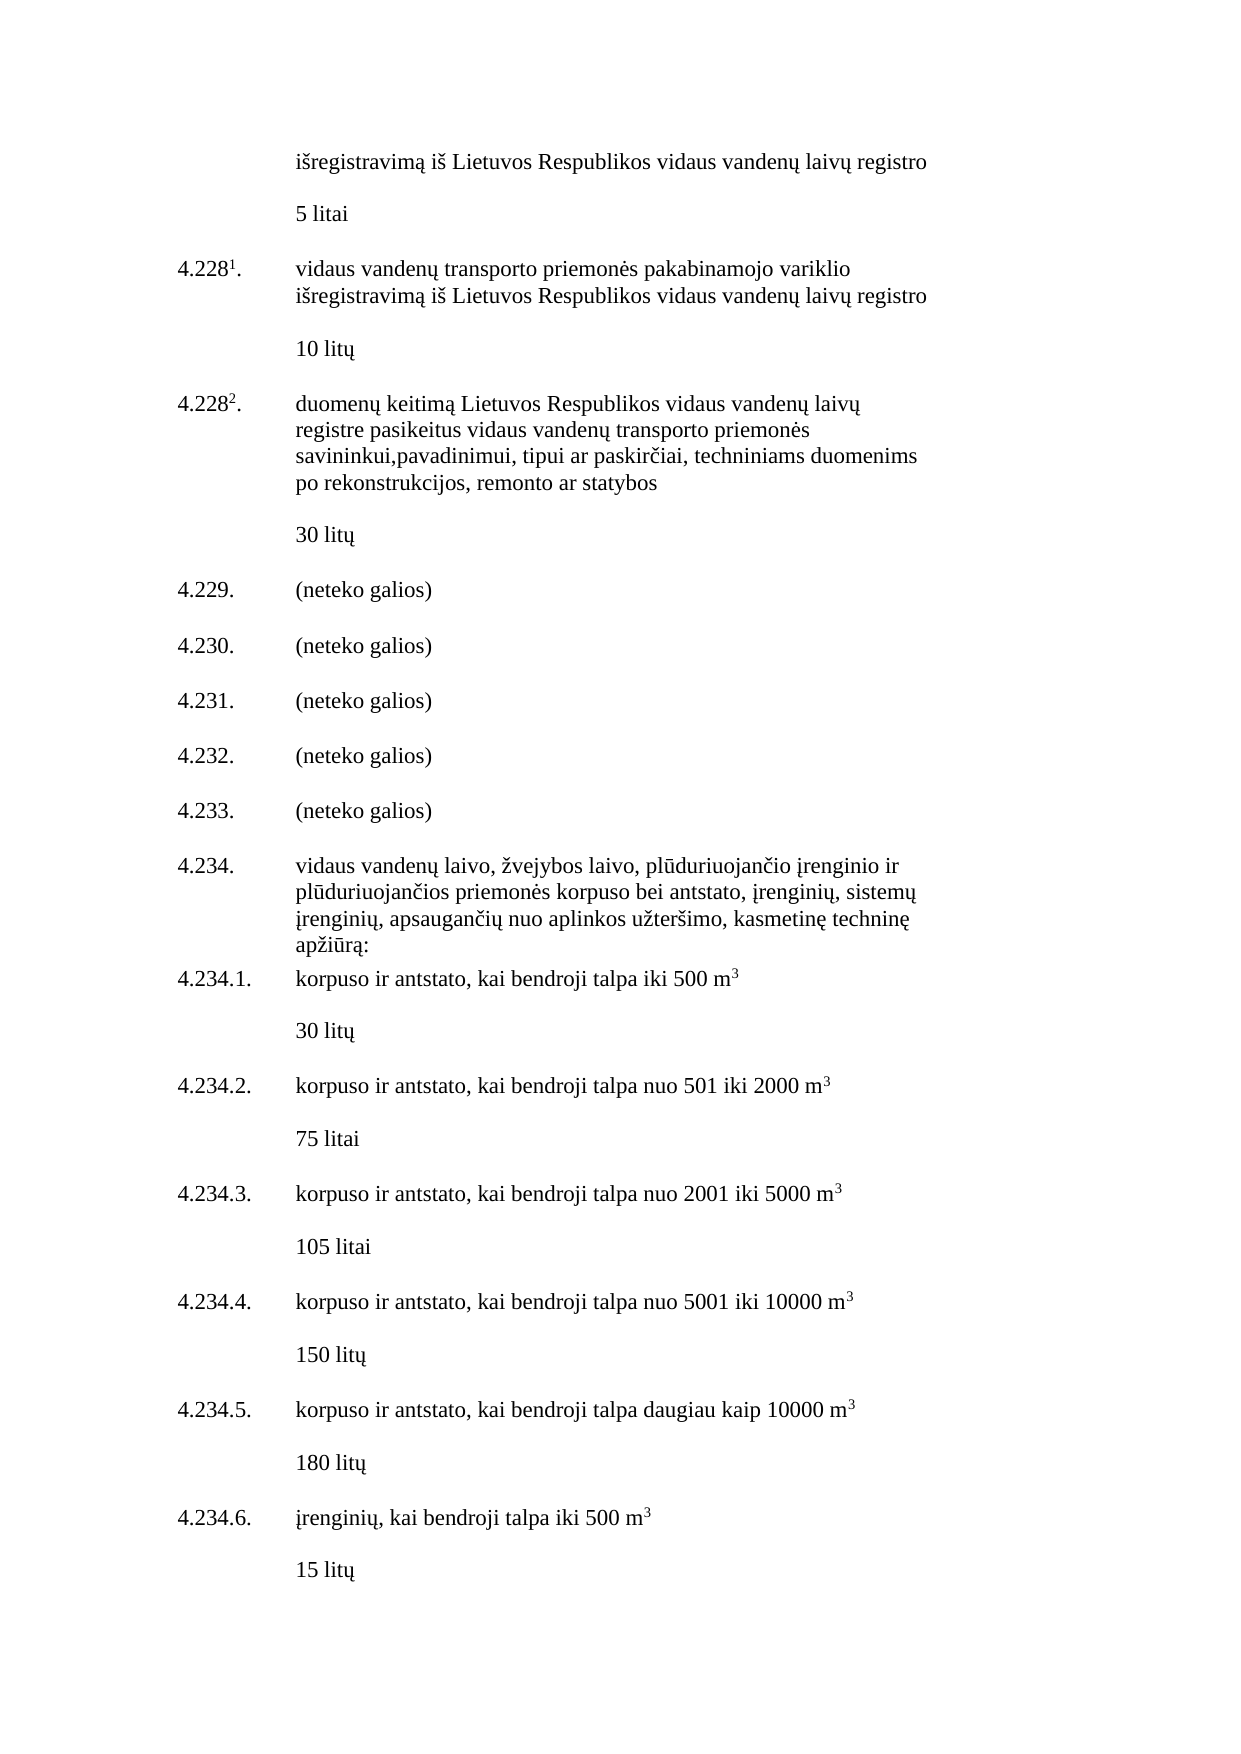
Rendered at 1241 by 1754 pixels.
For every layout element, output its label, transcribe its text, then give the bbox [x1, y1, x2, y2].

text 4.234.6. įrenginių, kai bendroji talpa iki 500 m3 15 litų [177, 1504, 930, 1583]
text registre pasikeitus vidaus vandenų transporto priemonės [177, 416, 930, 442]
text po rekonstrukcijos, remonto ar statybos 30 litų [177, 469, 930, 548]
text plūduriuojančios priemonės korpuso bei antstato, įrenginių, sistemų [177, 878, 930, 905]
text apžiūrą: [177, 931, 930, 957]
text 4.234.4. korpuso ir antstato, kai bendroji talpa nuo 5001 iki 10000 m3 150 litų [177, 1288, 930, 1367]
text 4.2281. vidaus vandenų transporto priemonės pakabinamojo variklio [177, 256, 930, 282]
text 4.233. (neteko galios) [177, 797, 930, 823]
text 4.2282. duomenų keitimą Lietuvos Respublikos vidaus vandenų laivų [177, 390, 930, 416]
text įrenginių, apsaugančių nuo aplinkos užteršimo, kasmetinę techninę [177, 905, 930, 931]
text 4.230. (neteko galios) [177, 632, 930, 658]
text 4.234.3. korpuso ir antstato, kai bendroji talpa nuo 2001 iki 5000 m3 105 litai [177, 1180, 930, 1259]
text 4.232. (neteko galios) [177, 742, 930, 768]
text išregistravimą iš Lietuvos Respublikos vidaus vandenų laivų registro 10 litų [177, 282, 930, 361]
text 4.234. vidaus vandenų laivo, žvejybos laivo, plūduriuojančio įrenginio ir [177, 852, 930, 878]
text 4.234.1. korpuso ir antstato, kai bendroji talpa iki 500 m3 30 litų [177, 965, 930, 1044]
text išregistravimą iš Lietuvos Respublikos vidaus vandenų laivų registro 5 litai [177, 148, 930, 227]
text 4.231. (neteko galios) [177, 687, 930, 713]
text 4.234.5. korpuso ir antstato, kai bendroji talpa daugiau kaip 10000 m3 180 litų [177, 1396, 930, 1475]
text 4.229. (neteko galios) [177, 577, 930, 603]
text 4.234.2. korpuso ir antstato, kai bendroji talpa nuo 501 iki 2000 m3 75 litai [177, 1073, 930, 1152]
text savininkui,pavadinimui, tipui ar paskirčiai, techniniams duomenims [177, 442, 930, 469]
